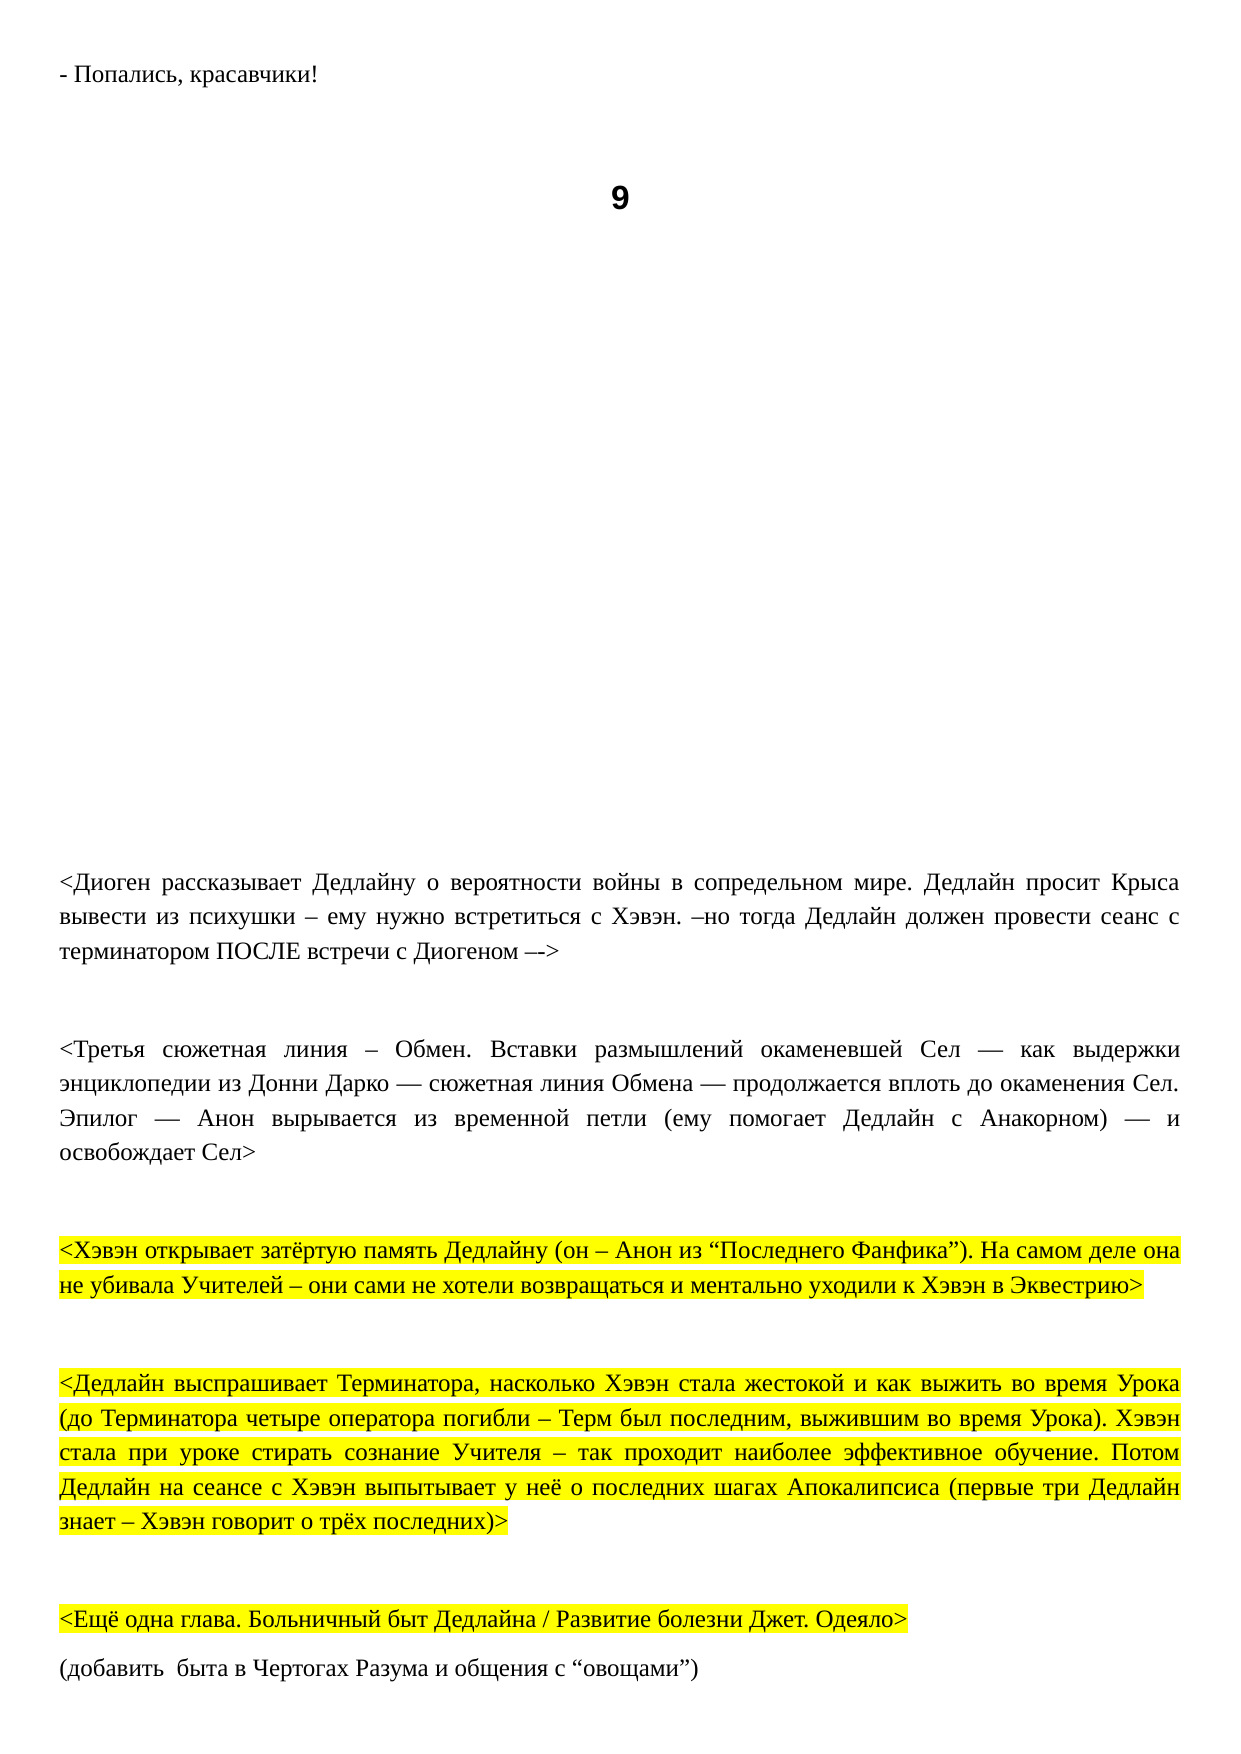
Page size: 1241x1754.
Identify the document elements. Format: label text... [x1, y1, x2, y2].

text <Дедлайн выспрашивает Терминатора, насколько Хэвэн стала жестокой и как выжить во время Урока (до Терминатора четыре оператора погибли – Терм был последним, выжившим во время Урока). Хэвэн стала при уроке стирать сознание Учителя – так проходит наиболее эффективное обучение. Потом Дедлайн на сеансе с Хэвэн выпытывает у неё о последних шагах Апокалипсиса (первые три Дедлайн знает – Хэвэн говорит о трёх последних)> [59, 1368, 1181, 1535]
subtitle 9 [59, 178, 1181, 217]
text <Хэвэн открывает затёртую память Дедлайну (он – Анон из “Последнего Фанфика”). На самом деле она не убивала Учителей – они сами не хотели возвращаться и ментально уходили к Хэвэн в Эквестрию> [59, 1236, 1181, 1299]
text - Попались, красавчики! [59, 59, 1181, 88]
text <Ещё одна глава. Больничный быт Дедлайна / Развитие болезни Джет. Одеяло> [59, 1604, 1181, 1633]
text <Диоген рассказывает Дедлайну о вероятности войны в сопредельном мире. Дедлайн просит Крыса вывести из психушки – ему нужно встретиться с Хэвэн. –но тогда Дедлайн должен провести сеанс с терминатором ПОСЛЕ встречи с Диогеном –-> [59, 867, 1181, 965]
text <Третья сюжетная линия – Обмен. Вставки размышлений окаменевшей Сел — как выдержки энциклопедии из Донни Дарко — сюжетная линия Обмена — продолжается вплоть до окаменения Сел. Эпилог — Анон вырывается из временной петли (ему помогает Дедлайн с Анакорном) — и освобождает Сел> [59, 1034, 1181, 1166]
text (добавить быта в Чертогах Разума и общения с “овощами”) [59, 1653, 1181, 1682]
